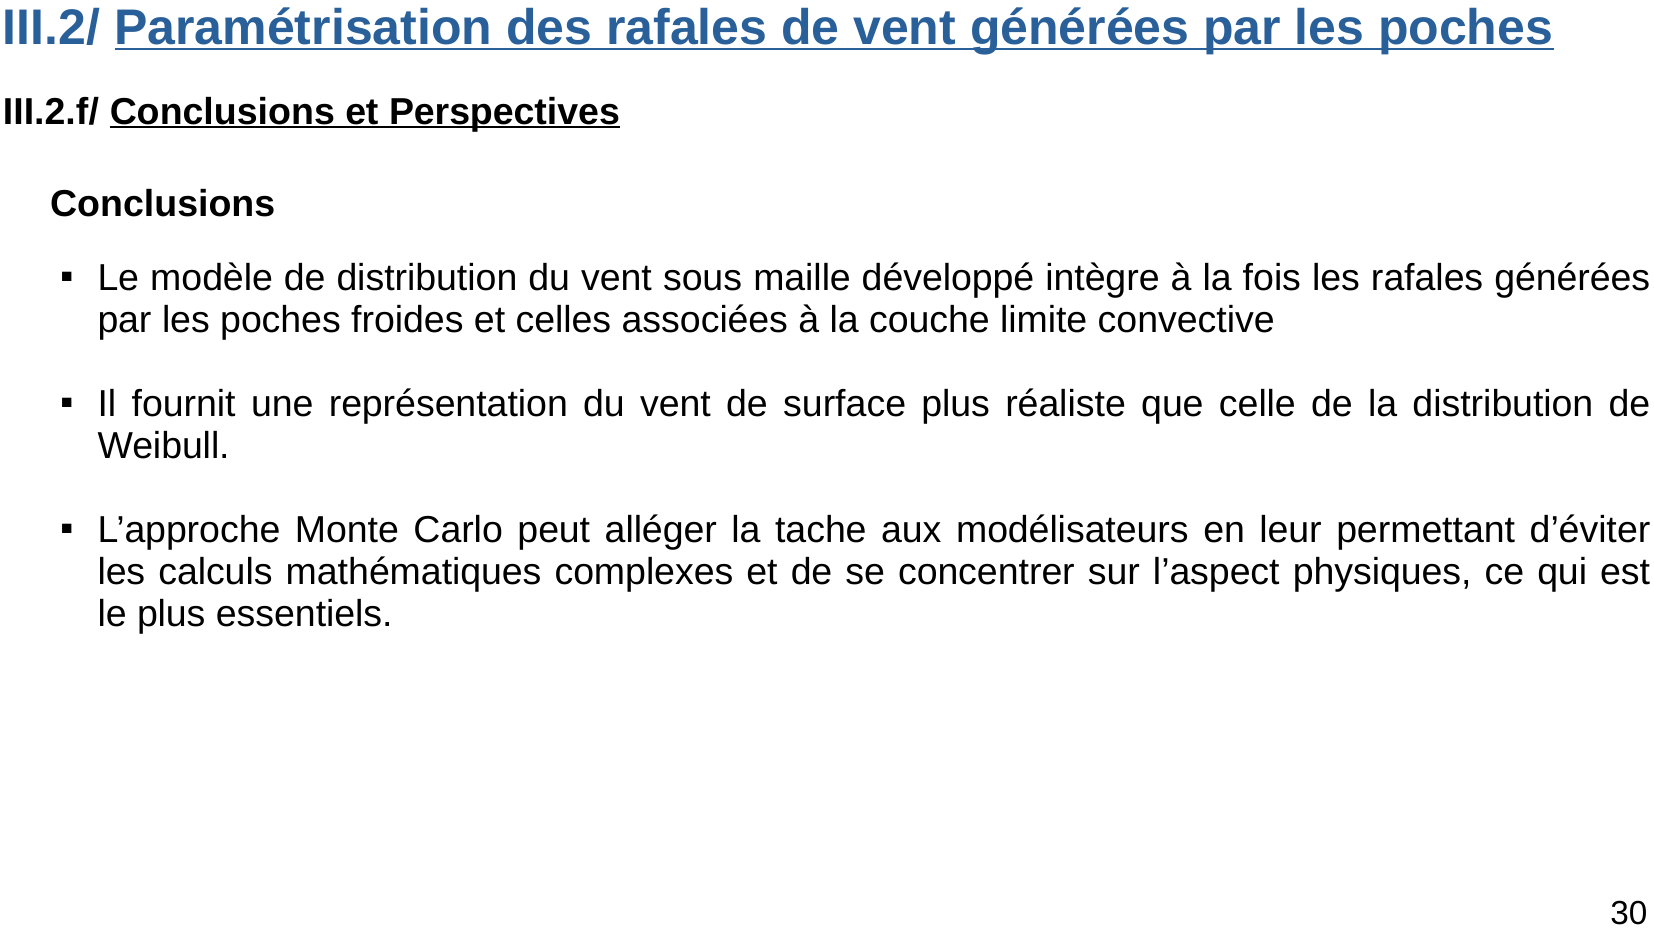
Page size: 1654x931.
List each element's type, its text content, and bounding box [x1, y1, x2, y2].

text_box III.2/ Paramétrisation des rafales de vent générées par les poches [0, 0, 1619, 63]
text_box Conclusions [0, 174, 1654, 232]
text_box Le modèle de distribution du vent sous maille développé intègre à la fois les rafales générées par les poches froides et celles associées à la couche limite convective Il fournit une représentation du vent de surface plus réaliste que celle de la distribution de Weibull. L’approche Monte Carlo peut alléger la tache aux modélisateurs en leur permettant d’éviter les calculs mathématiques complexes et de se concentrer sur l’aspect physiques, ce qui est le plus essentiels. [47, 249, 1654, 674]
text_box III.2.f/ Conclusions et Perspectives [0, 82, 1642, 154]
text_box 30 [1595, 887, 1654, 931]
